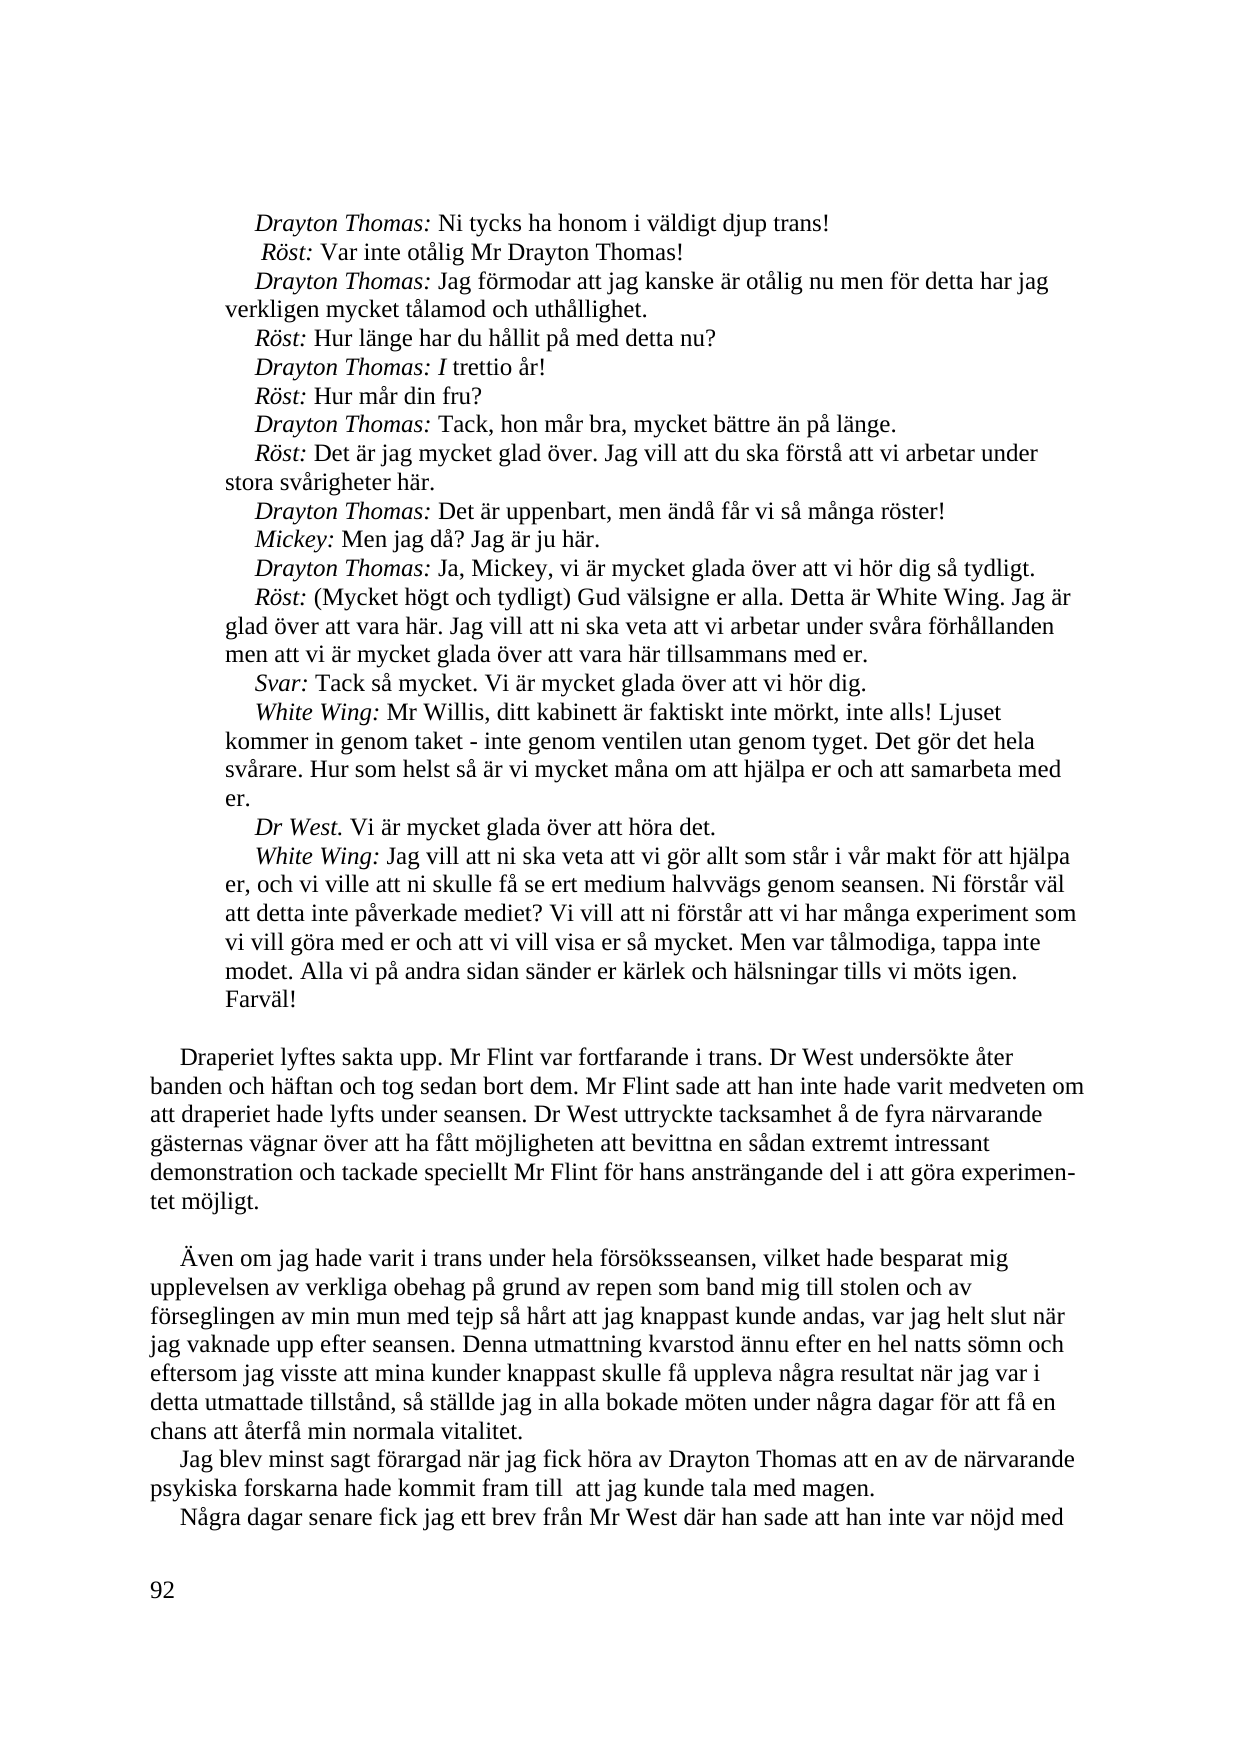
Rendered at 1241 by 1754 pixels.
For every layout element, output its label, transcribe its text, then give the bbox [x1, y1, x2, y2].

text White Wing: Jag vill att ni ska veta att vi gör allt som står i vår makt för att hjälpa er, och vi ville att ni skulle få se ert medium halvvägs genom seansen. Ni förstår väl att detta inte påverkade mediet? Vi vill att ni förstår att vi har många experiment som vi vill göra med er och att vi vill visa er så mycket. Men var tålmodiga, tappa inte modet. Alla vi på andra sidan sänder er kärlek och hälsningar tills vi möts igen. Farväl! [225, 841, 1090, 1013]
text Mickey: Men jag då? Jag är ju här. [225, 524, 1090, 553]
text Drayton Thomas: Ja, Mickey, vi är mycket glada över att vi hör dig så tydligt. [225, 553, 1090, 582]
text Några dagar senare fick jag ett brev från Mr West där han sade att han inte var nöjd med [150, 1502, 1090, 1531]
text Drayton Thomas: Tack, hon mår bra, mycket bättre än på länge. [225, 409, 1090, 438]
text Röst: Hur mår din fru? [225, 381, 1090, 409]
text Röst: Det är jag mycket glad över. Jag vill att du ska förstå att vi arbetar under stora svårigheter här. [225, 438, 1090, 496]
text Drayton Thomas: I trettio år! [225, 352, 1090, 381]
text White Wing: Mr Willis, ditt kabinett är faktiskt inte mörkt, inte alls! Ljuset kommer in genom taket - inte genom ventilen utan genom tyget. Det gör det hela svårare. Hur som helst så är vi mycket måna om att hjälpa er och att samarbeta med er. [225, 697, 1090, 812]
text Drayton Thomas: Ni tycks ha honom i väldigt djup trans! [225, 208, 1090, 237]
text Drayton Thomas: Jag förmodar att jag kanske är otålig nu men för detta har jag verkligen mycket tålamod och uthållighet. [225, 266, 1090, 323]
text Dr West. Vi är mycket glada över att höra det. [225, 812, 1090, 841]
text Draperiet lyftes sakta upp. Mr Flint var fortfarande i trans. Dr West undersökte åter banden och häftan och tog sedan bort dem. Mr Flint sade att han inte hade varit medveten om att draperiet hade lyfts under seansen. Dr West uttryckte tacksamhet å de fyra närvarande gästernas vägnar över att ha fått möjligheten att be­vittna en sådan extremt intressant demonstration och tackade speciellt Mr Flint för hans ansträngande del i att göra experimen­tet möjligt. [150, 1042, 1090, 1214]
text Även om jag hade varit i trans under hela försöksseansen, vilket hade besparat mig upplevelsen av verkliga obehag på grund av repen som band mig till stolen och av förseglingen av min mun med tejp så hårt att jag knappast kunde andas, var jag helt slut när jag vaknade upp efter seansen. Denna utmattning kvarstod ännu efter en hel natts sömn och eftersom jag visste att mina kunder knappast skulle få uppleva några resultat när jag var i detta ut­mattade tillstånd, så ställde jag in alla bokade möten under några dagar för att få en chans att återfå min normala vitalitet. [150, 1243, 1090, 1444]
text Jag blev minst sagt förargad när jag fick höra av Drayton Thomas att en av de närvarande psykiska forskarna hade kommit fram till att jag kunde tala med magen. [150, 1444, 1090, 1502]
text Röst: (Mycket högt och tydligt) Gud välsigne er alla. Detta är White Wing. Jag är glad över att vara här. Jag vill att ni ska veta att vi arbetar under svåra förhållanden men att vi är mycket glada över att vara här tillsammans med er. [225, 582, 1090, 668]
text Röst: Hur länge har du hållit på med detta nu? [225, 323, 1090, 352]
text Röst: Var inte otålig Mr Drayton Thomas! [225, 237, 1090, 266]
text Svar: Tack så mycket. Vi är mycket glada över att vi hör dig. [225, 668, 1090, 697]
text Drayton Thomas: Det är uppenbart, men ändå får vi så många röster! [225, 496, 1090, 524]
